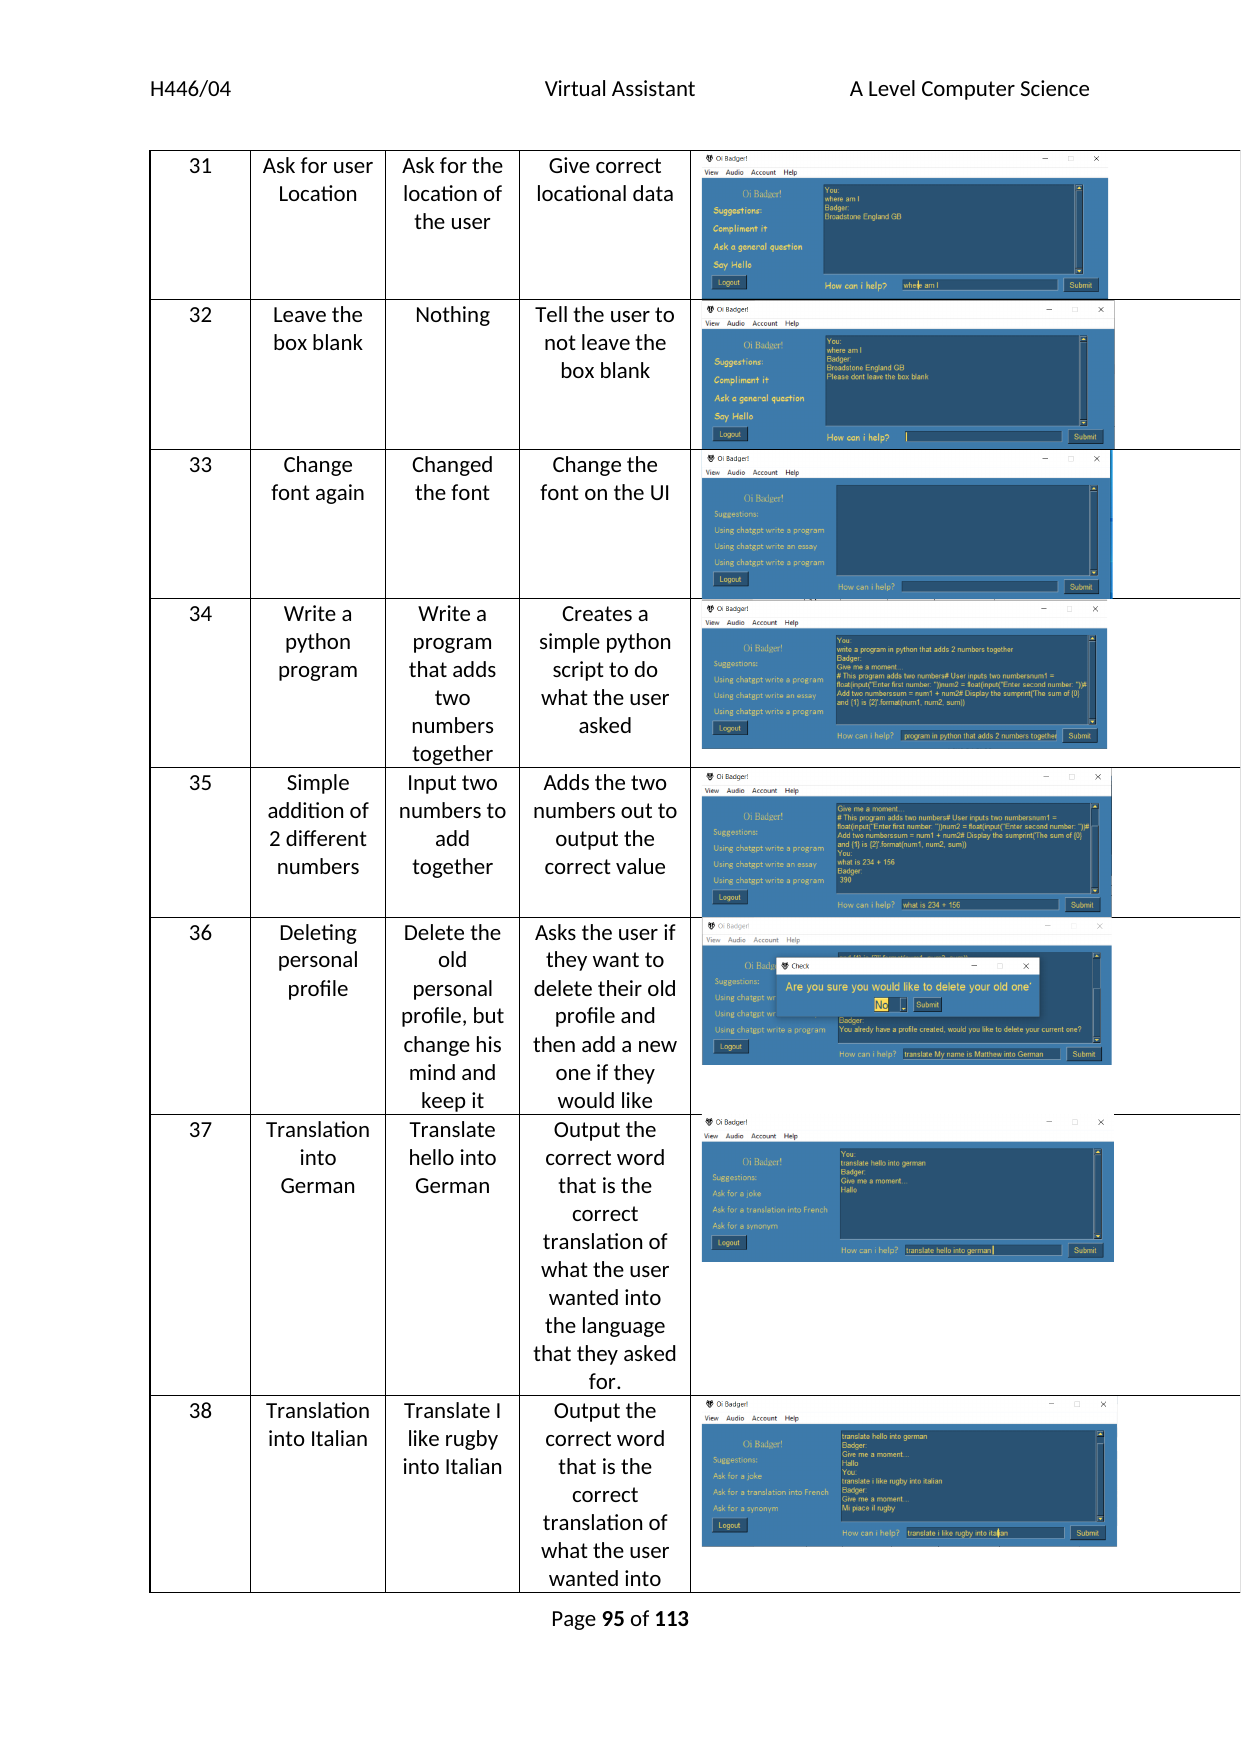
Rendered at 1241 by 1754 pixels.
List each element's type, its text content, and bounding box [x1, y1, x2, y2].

table_cell [691, 450, 701, 598]
table_cell Give correct locational data [520, 151, 690, 299]
table_cell 36 [151, 918, 250, 1114]
table_cell Tell the user to not leave the box blank [520, 300, 690, 449]
table_cell Creates a simple python script to do what the user asked [520, 599, 690, 767]
table_cell [1115, 300, 1240, 449]
table_cell Translate hello into German [386, 1115, 519, 1395]
table_cell Adds the two numbers out to output the correct value [520, 768, 690, 917]
table_cell Changed the font [386, 450, 519, 598]
table_cell Output the correct word that is the correct translation of what the user wanted into the language that they asked for. [520, 1115, 690, 1395]
table_cell Deleting personal profile [251, 918, 385, 1114]
table_cell Ask for user Location [251, 151, 385, 299]
table_cell Translate I like rugby into Italian [386, 1396, 519, 1592]
table_cell [1113, 450, 1240, 598]
table_cell 32 [151, 300, 250, 449]
table_cell Ask for the location of the user [386, 151, 519, 299]
table_cell [691, 768, 701, 917]
table_cell 33 [151, 450, 250, 598]
table_cell 38 [151, 1396, 250, 1592]
table_cell [691, 300, 701, 449]
table_cell Translation into Italian [251, 1396, 385, 1592]
table_cell Simple addition of 2 different numbers [251, 768, 385, 917]
table_cell Asks the user if they want to delete their old profile and then add a new one if they would like [520, 918, 690, 1114]
table_cell Leave the box blank [251, 300, 385, 449]
table_cell Nothing [386, 300, 519, 449]
table_cell Translation into German [251, 1115, 385, 1395]
table_cell 34 [151, 599, 250, 767]
table_cell Write a python program [251, 599, 385, 767]
table_cell [691, 151, 701, 299]
table_cell 31 [151, 151, 250, 299]
table_cell 35 [151, 768, 250, 917]
table_cell Input two numbers to add together [386, 768, 519, 917]
table_cell Delete the old personal profile, but change his mind and keep it [386, 918, 519, 1114]
table_cell Write a program that adds two numbers together [386, 599, 519, 767]
table_cell [1109, 151, 1240, 299]
table_cell 37 [151, 1115, 250, 1395]
table_cell [691, 599, 1240, 767]
table_cell [691, 1115, 1240, 1395]
table_cell [691, 918, 1240, 1114]
table_cell Change font again [251, 450, 385, 598]
table_cell [691, 1396, 1240, 1592]
table_cell [1112, 768, 1240, 917]
table_cell Output the correct word that is the correct translation of what the user wanted into [520, 1396, 690, 1592]
table_cell Change the font on the UI [520, 450, 690, 598]
